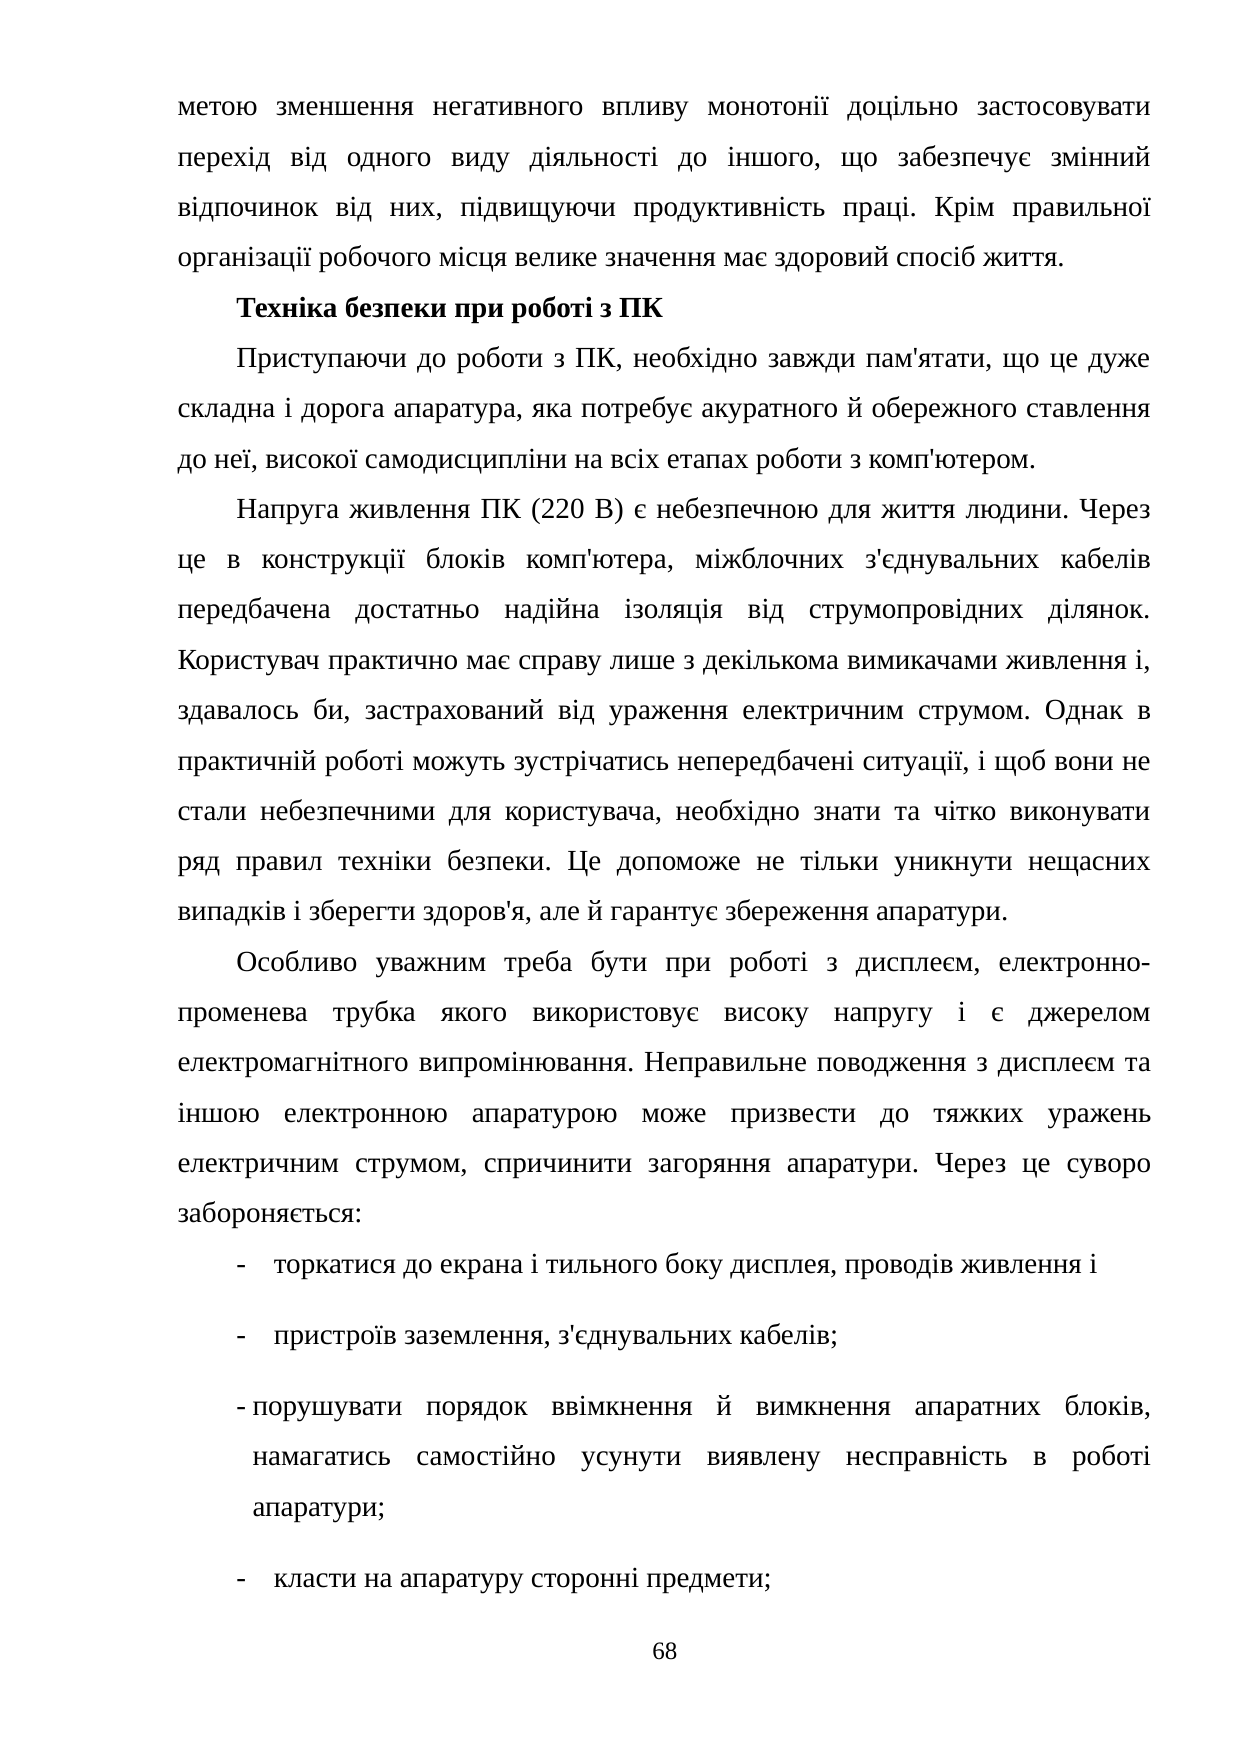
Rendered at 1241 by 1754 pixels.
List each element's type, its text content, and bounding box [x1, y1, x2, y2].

text Особливо уважним треба бути при роботі з дисплеєм, електронно-променева трубка якого використовує високу напругу і є джерелом електромагнітного випромінювання. Неправильне поводження з дисплеєм та іншою електронною апаратурою може призвести до тяжких уражень електричним струмом, спричинити загоряння апаратури. Через це суворо забороняється: [177, 944, 1152, 1229]
text Напруга живлення ПК (220 В) є небезпечною для життя людини. Через це в конструкції блоків комп'ютера, міжблочних з'єднувальних кабелів передбачена достатньо надійна ізоляція від струмопровідних ділянок. Користувач практично має справу лише з декількома вимикачами живлення і, здавалось би, застрахований від ураження електричним струмом. Однак в практичній роботі можуть зустрічатись непередбачені ситуації, і щоб вони не стали небезпечними для користувача, необхідно знати та чітко виконувати ряд правил техніки безпеки. Це допоможе не тільки уникнути нещасних випадків і зберегти здоров'я, але й гарантує збереження апаратури. [177, 491, 1152, 927]
list порушувати порядок ввімкнення й вимкнення апаратних блоків, намагатись самостійно усунути виявлену несправність в роботі апаратури; [236, 1388, 1152, 1522]
list пристроїв заземлення, з'єднувальних кабелів; [236, 1317, 1152, 1350]
text Приступаючи до роботи з ПК, необхідно завжди пам'ятати, що це дуже складна і дорога апаратура, яка потребує акуратного й обережного ставлення до неї, високої самодисципліни на всіх етапах роботи з комп'ютером. [177, 340, 1152, 474]
text метою зменшення негативного впливу монотонії доцільно застосовувати перехід від одного виду діяльності до іншого, що забезпечує змінний відпочинок від них, підвищуючи продуктивність праці. Крім правильної організації робочого місця велике значення має здоровий спосіб життя. [177, 88, 1152, 273]
list торкатися до екрана і тильного боку дисплея, проводів живлення і [236, 1246, 1152, 1279]
text Техніка безпеки при роботі з ПК [177, 290, 1152, 323]
list класти на апаратуру сторонні предмети; [236, 1560, 1152, 1593]
